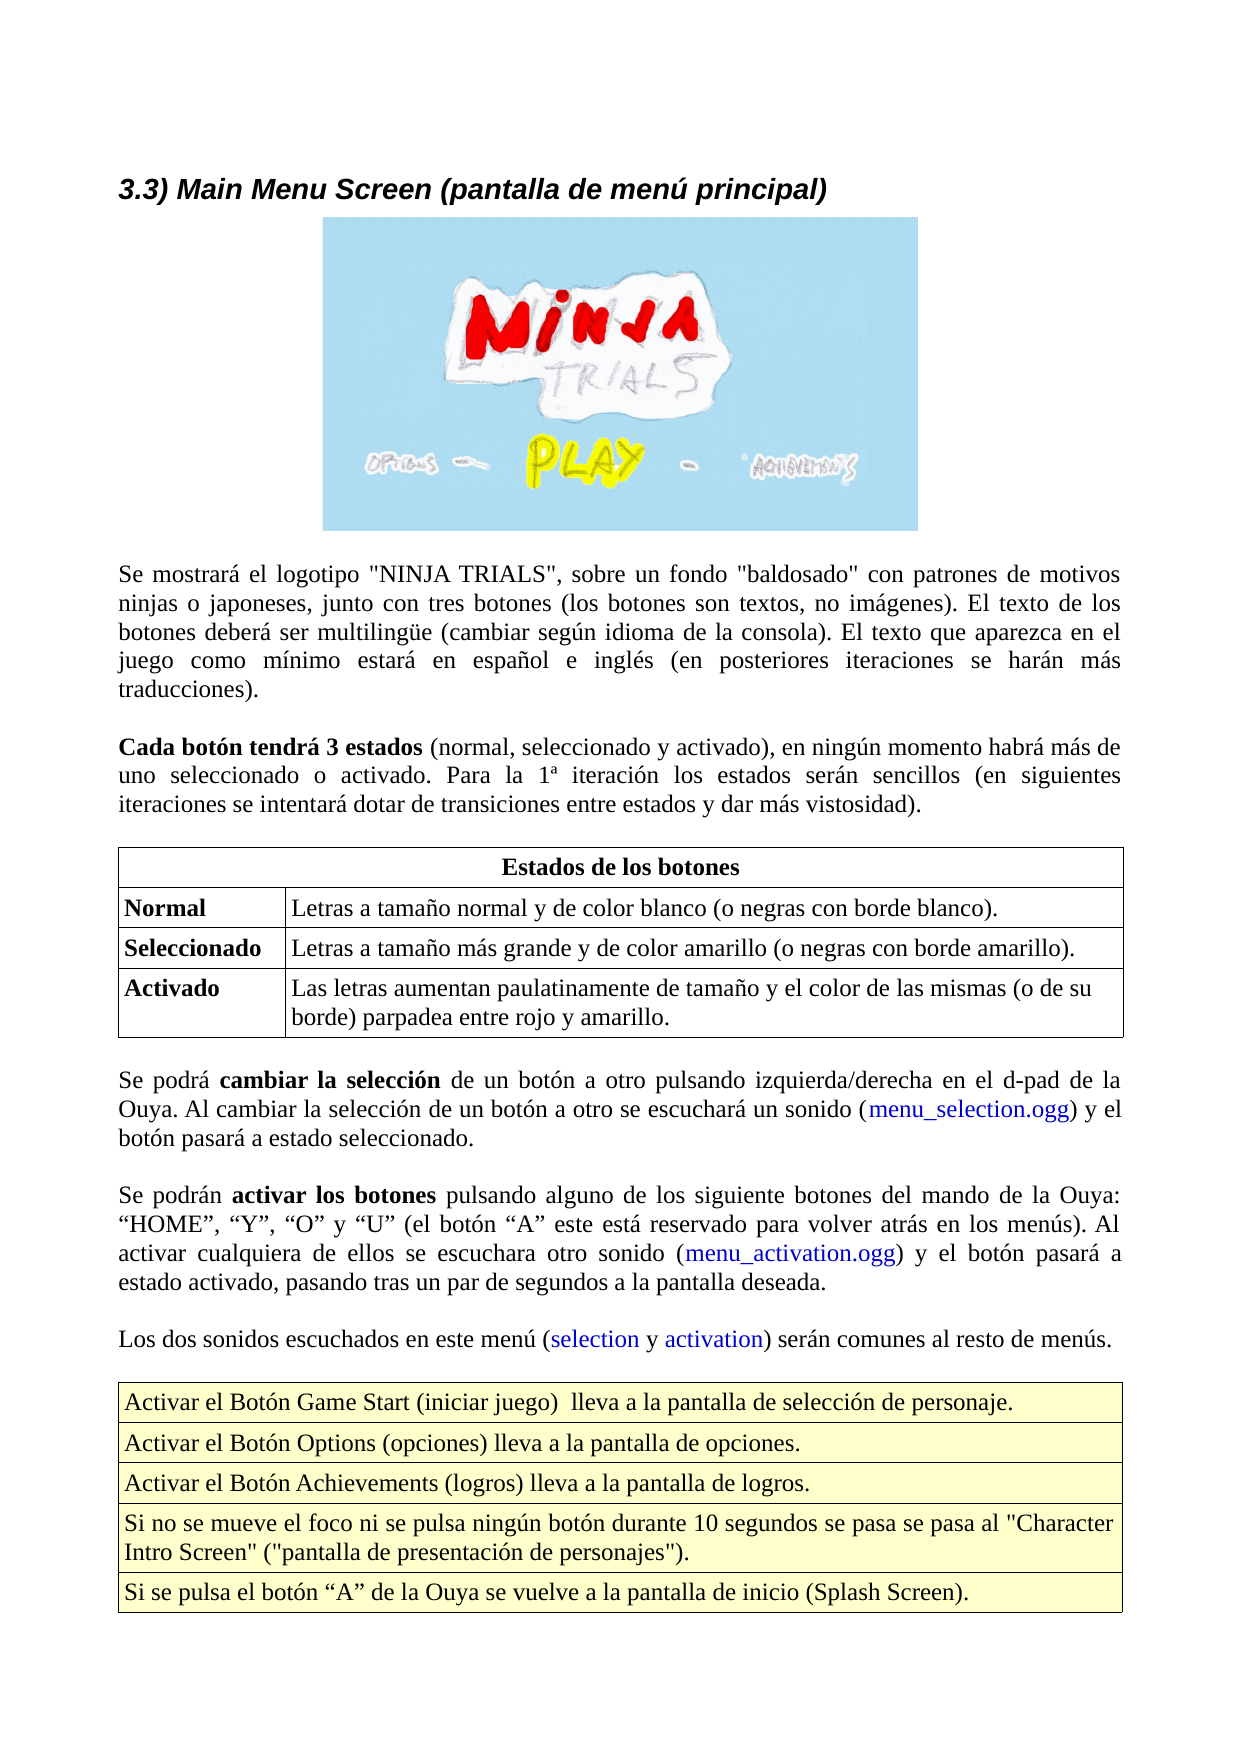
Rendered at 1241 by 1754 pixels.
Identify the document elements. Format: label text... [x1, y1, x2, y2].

table_header Activar el Botón Game Start (iniciar juego) lleva a la pantalla de selección de personaje. [119, 1383, 1122, 1422]
table_cell Si no se mueve el foco ni se pulsa ningún botón durante 10 segundos se pasa se pasa al "Character Intro Screen" ("pantalla de presentación de personajes"). [119, 1504, 1122, 1572]
text Los dos sonidos escuchados en este menú (selection y activation) serán comunes al resto de menús. [118, 1324, 1122, 1353]
table_cell Letras a tamaño normal y de color blanco (o negras con borde blanco). [286, 888, 1123, 927]
picture [322, 217, 918, 531]
text Se mostrará el logotipo "NINJA TRIALS", sobre un fondo "baldosado" con patrones de motivos ninjas o japoneses, junto con tres botones (los botones son textos, no imágenes). El texto de los botones deberá ser multilingüe (cambiar según idioma de la consola). El texto que aparezca en el juego como mínimo estará en español e inglés (en posteriores iteraciones se harán más traducciones). [118, 559, 1122, 703]
table_cell Las letras aumentan paulatinamente de tamaño y el color de las mismas (o de su borde) parpadea entre rojo y amarillo. [286, 969, 1123, 1037]
table_header Estados de los botones [119, 848, 1123, 887]
table_cell Activado [119, 969, 285, 1037]
table_cell Letras a tamaño más grande y de color amarillo (o negras con borde amarillo). [286, 928, 1123, 967]
text Se podrán activar los botones pulsando alguno de los siguiente botones del mando de la Ouya: “HOME”, “Y”, “O” y “U” (el botón “A” este está reservado para volver atrás en los menús). Al activar cualquiera de ellos se escuchara otro sonido (menu_activation.ogg) y el botón pasará a estado activado, pasando tras un par de segundos a la pantalla deseada. [118, 1180, 1122, 1295]
table_cell Seleccionado [119, 928, 285, 967]
table_cell Activar el Botón Achievements (logros) lleva a la pantalla de logros. [119, 1463, 1122, 1503]
table_cell Si se pulsa el botón “A” de la Ouya se vuelve a la pantalla de inicio (Splash Screen). [119, 1573, 1122, 1612]
table_cell Activar el Botón Options (opciones) lleva a la pantalla de opciones. [119, 1423, 1122, 1462]
text Se podrá cambiar la selección de un botón a otro pulsando izquierda/derecha en el d-pad de la Ouya. Al cambiar la selección de un botón a otro se escuchará un sonido (menu_selection.ogg) y el botón pasará a estado seleccionado. [118, 1065, 1122, 1152]
text Cada botón tendrá 3 estados (normal, seleccionado y activado), en ningún momento habrá más de uno seleccionado o activado. Para la 1ª iteración los estados serán sencillos (en siguientes iteraciones se intentará dotar de transiciones entre estados y dar más vistosidad). [118, 732, 1122, 818]
table_cell Normal [119, 888, 285, 927]
subtitle 3.3) Main Menu Screen (pantalla de menú principal) [118, 172, 1122, 205]
